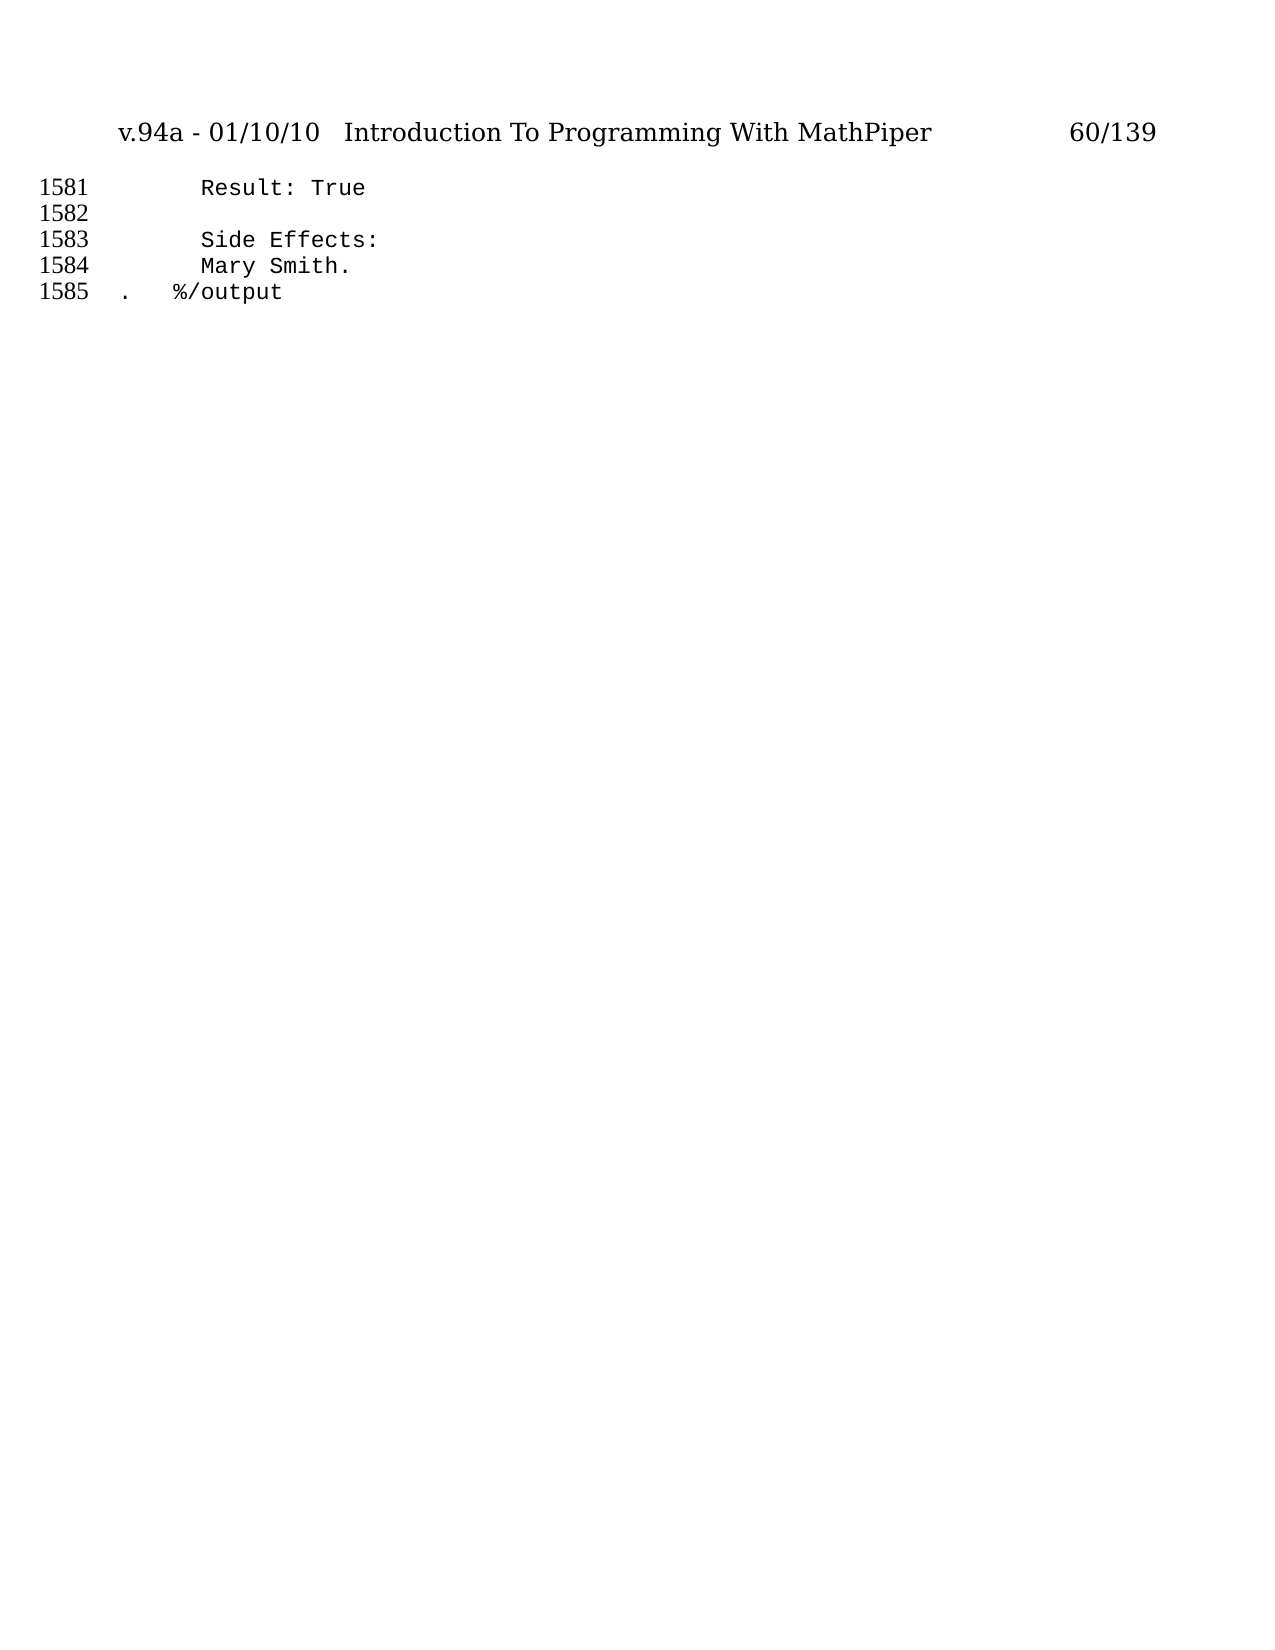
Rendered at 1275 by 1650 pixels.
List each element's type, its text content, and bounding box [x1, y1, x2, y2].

text Result: True [118, 177, 1157, 203]
text Mary Smith. [118, 254, 1157, 281]
text . %/output [118, 281, 1157, 306]
text Side Effects: [118, 229, 1157, 254]
